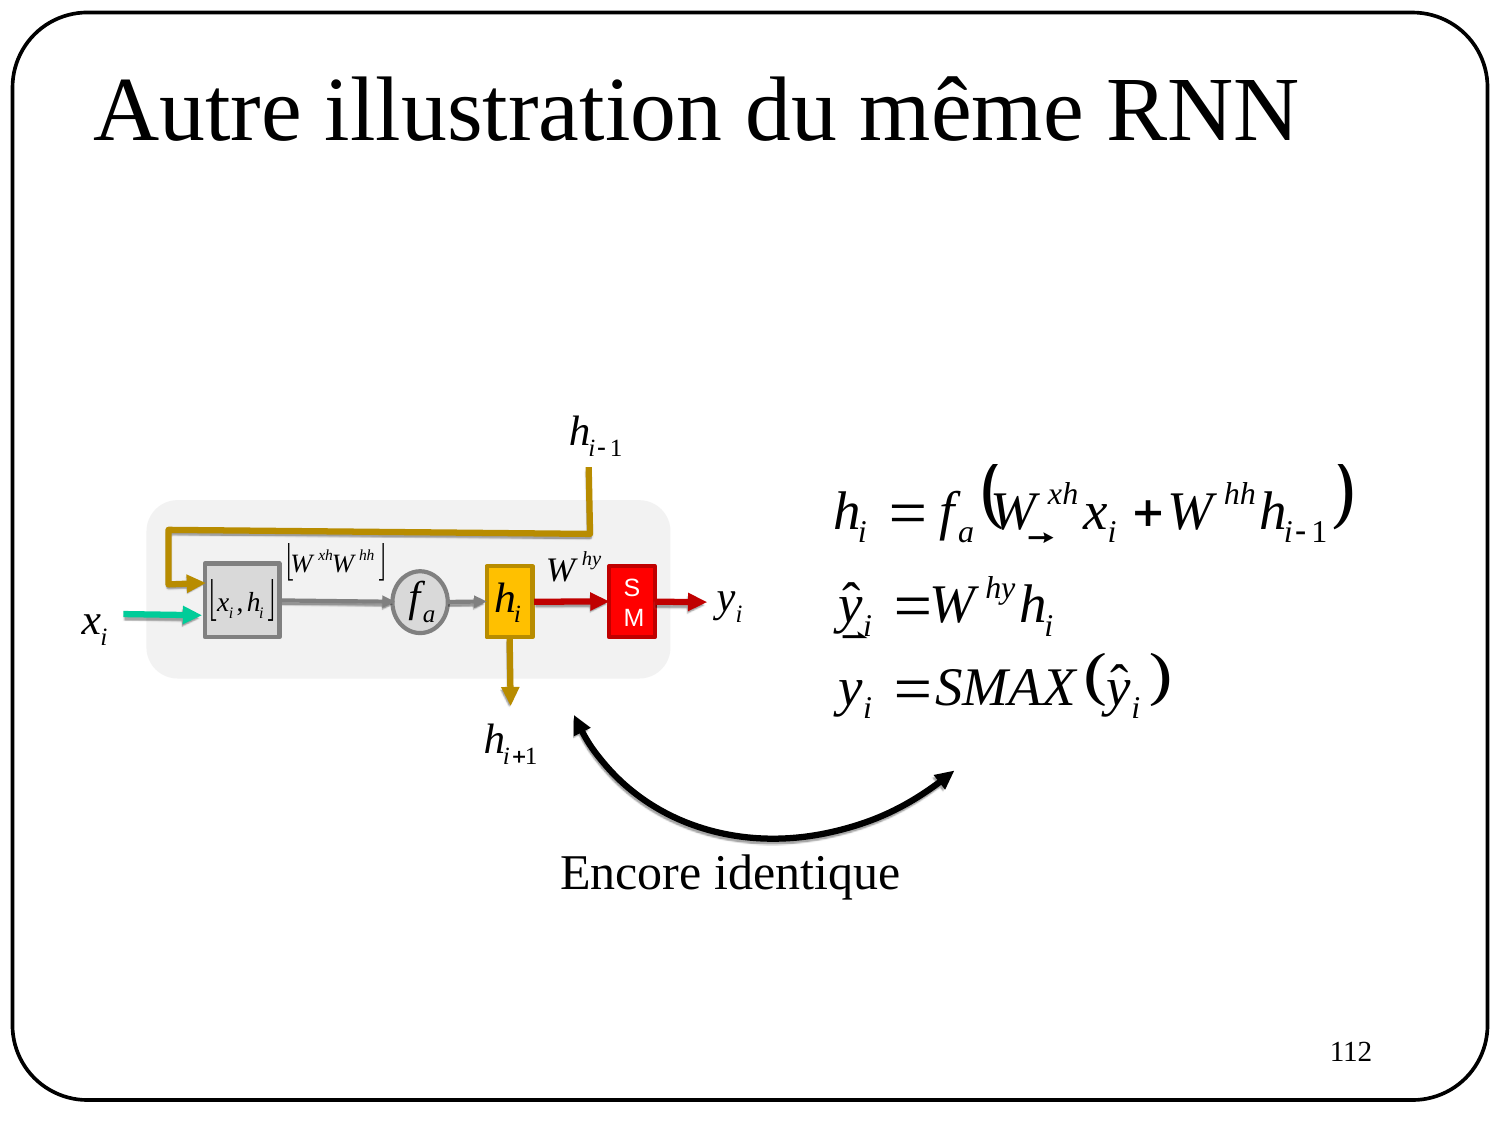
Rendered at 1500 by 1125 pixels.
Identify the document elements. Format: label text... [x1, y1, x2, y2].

picture [825, 464, 1353, 732]
chart [394, 569, 446, 635]
text_box SM [608, 566, 655, 638]
picture [393, 568, 444, 634]
chart [73, 593, 118, 659]
text_box Encore identique [545, 832, 916, 908]
chart [826, 465, 1354, 734]
picture [206, 579, 278, 625]
picture [283, 543, 388, 584]
slide_number [1074, 1025, 1388, 1100]
chart [706, 569, 755, 635]
picture [562, 395, 628, 467]
text_box [148, 502, 669, 677]
picture [477, 704, 542, 775]
chart [206, 579, 279, 626]
picture [487, 562, 532, 634]
chart [477, 705, 544, 778]
chart [543, 544, 610, 593]
chart [563, 397, 630, 470]
text_box [594, 593, 608, 600]
chart [285, 544, 392, 586]
picture [72, 591, 117, 657]
picture [543, 543, 609, 590]
picture [706, 568, 753, 634]
title Autre illustration du même RNN [78, 9, 1354, 198]
